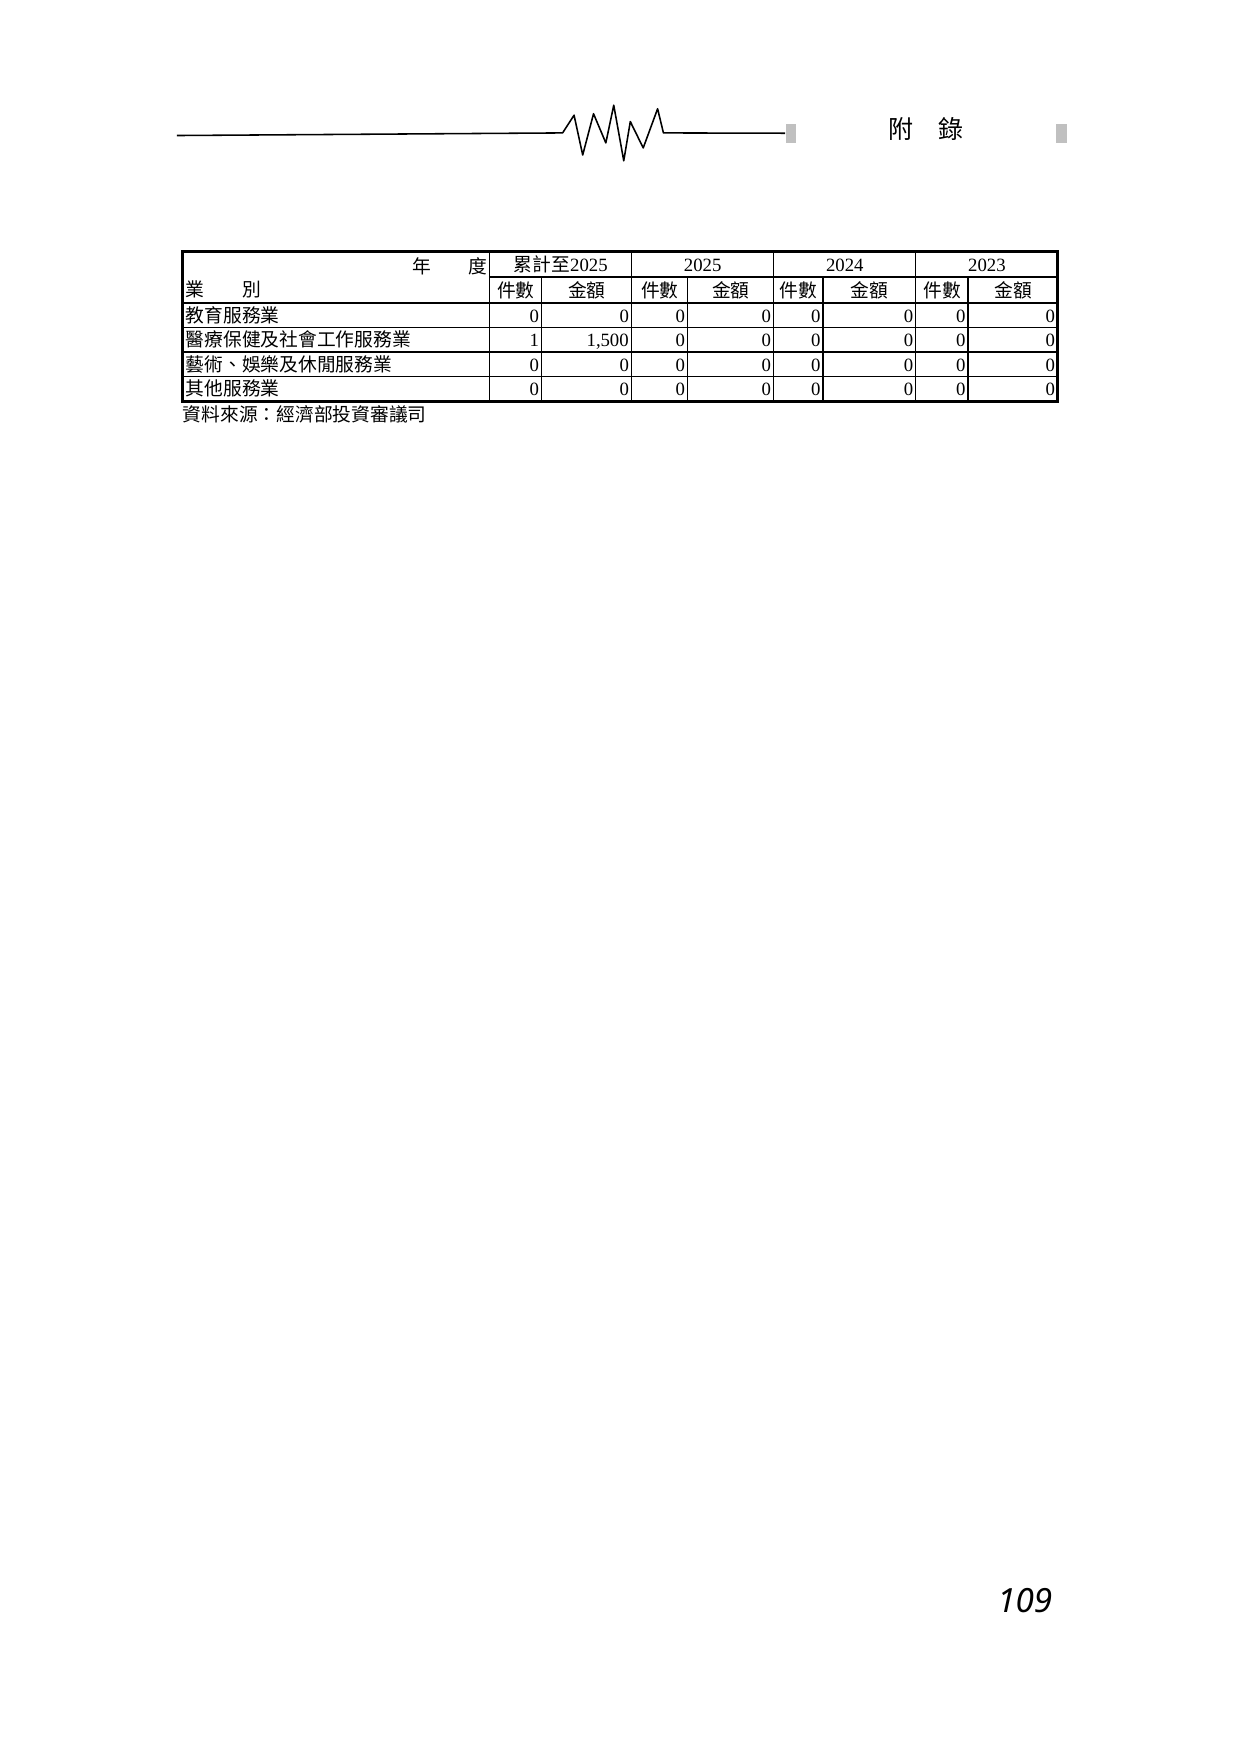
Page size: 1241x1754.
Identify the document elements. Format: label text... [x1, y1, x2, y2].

table_cell 0 [490, 304, 541, 327]
table_cell 0 [774, 353, 822, 376]
table_cell 0 [688, 353, 773, 376]
table_cell 0 [969, 304, 1056, 327]
table_cell 0 [632, 377, 687, 400]
table_cell 0 [916, 304, 967, 327]
table_cell 金額 [824, 278, 915, 302]
table_cell 件數 [490, 278, 541, 302]
table_cell 0 [632, 328, 687, 351]
table_header 2025 [632, 253, 773, 276]
table_cell 1,500 [542, 328, 631, 351]
table_cell 0 [774, 377, 822, 400]
table_cell 0 [824, 328, 915, 351]
table_cell 金額 [969, 278, 1056, 302]
table_cell 0 [969, 328, 1056, 351]
table_cell 0 [824, 377, 915, 400]
table_cell 金額 [688, 278, 773, 302]
table_cell 0 [542, 377, 631, 400]
table_cell 0 [490, 353, 541, 376]
table_cell 0 [632, 353, 687, 376]
table_cell 0 [774, 328, 822, 351]
table_cell 件數 [632, 278, 687, 302]
table_cell 醫療保健及社會工作服務業 [184, 328, 489, 351]
table_cell 0 [490, 377, 541, 400]
table_cell 其他服務業 [184, 377, 489, 400]
table_cell 件數 [916, 278, 967, 302]
table_cell 0 [916, 328, 967, 351]
text 資料來源：經濟部投資審議司 [183, 403, 1058, 426]
table_cell 藝術、娛樂及休閒服務業 [184, 353, 489, 376]
table_cell 金額 [542, 278, 631, 302]
table_cell 0 [542, 353, 631, 376]
table_cell 0 [774, 304, 822, 327]
table_cell 件數 [774, 278, 822, 302]
table_cell 0 [916, 353, 967, 376]
table_cell 0 [688, 304, 773, 327]
table_cell 0 [632, 304, 687, 327]
table_cell 0 [542, 304, 631, 327]
table_cell 1 [490, 328, 541, 351]
table_cell 0 [688, 377, 773, 400]
table_cell 0 [969, 377, 1056, 400]
table_header 2024 [774, 253, 915, 276]
table_header 年 度 業 別 [184, 253, 489, 302]
table_cell 0 [688, 328, 773, 351]
table_cell 0 [916, 377, 967, 400]
table_header 累計至2025 [490, 253, 631, 276]
table_cell 教育服務業 [184, 304, 489, 327]
table_cell 0 [824, 353, 915, 376]
table_cell 0 [969, 353, 1056, 376]
table_header 2023 [916, 253, 1056, 276]
table_cell 0 [824, 304, 915, 327]
